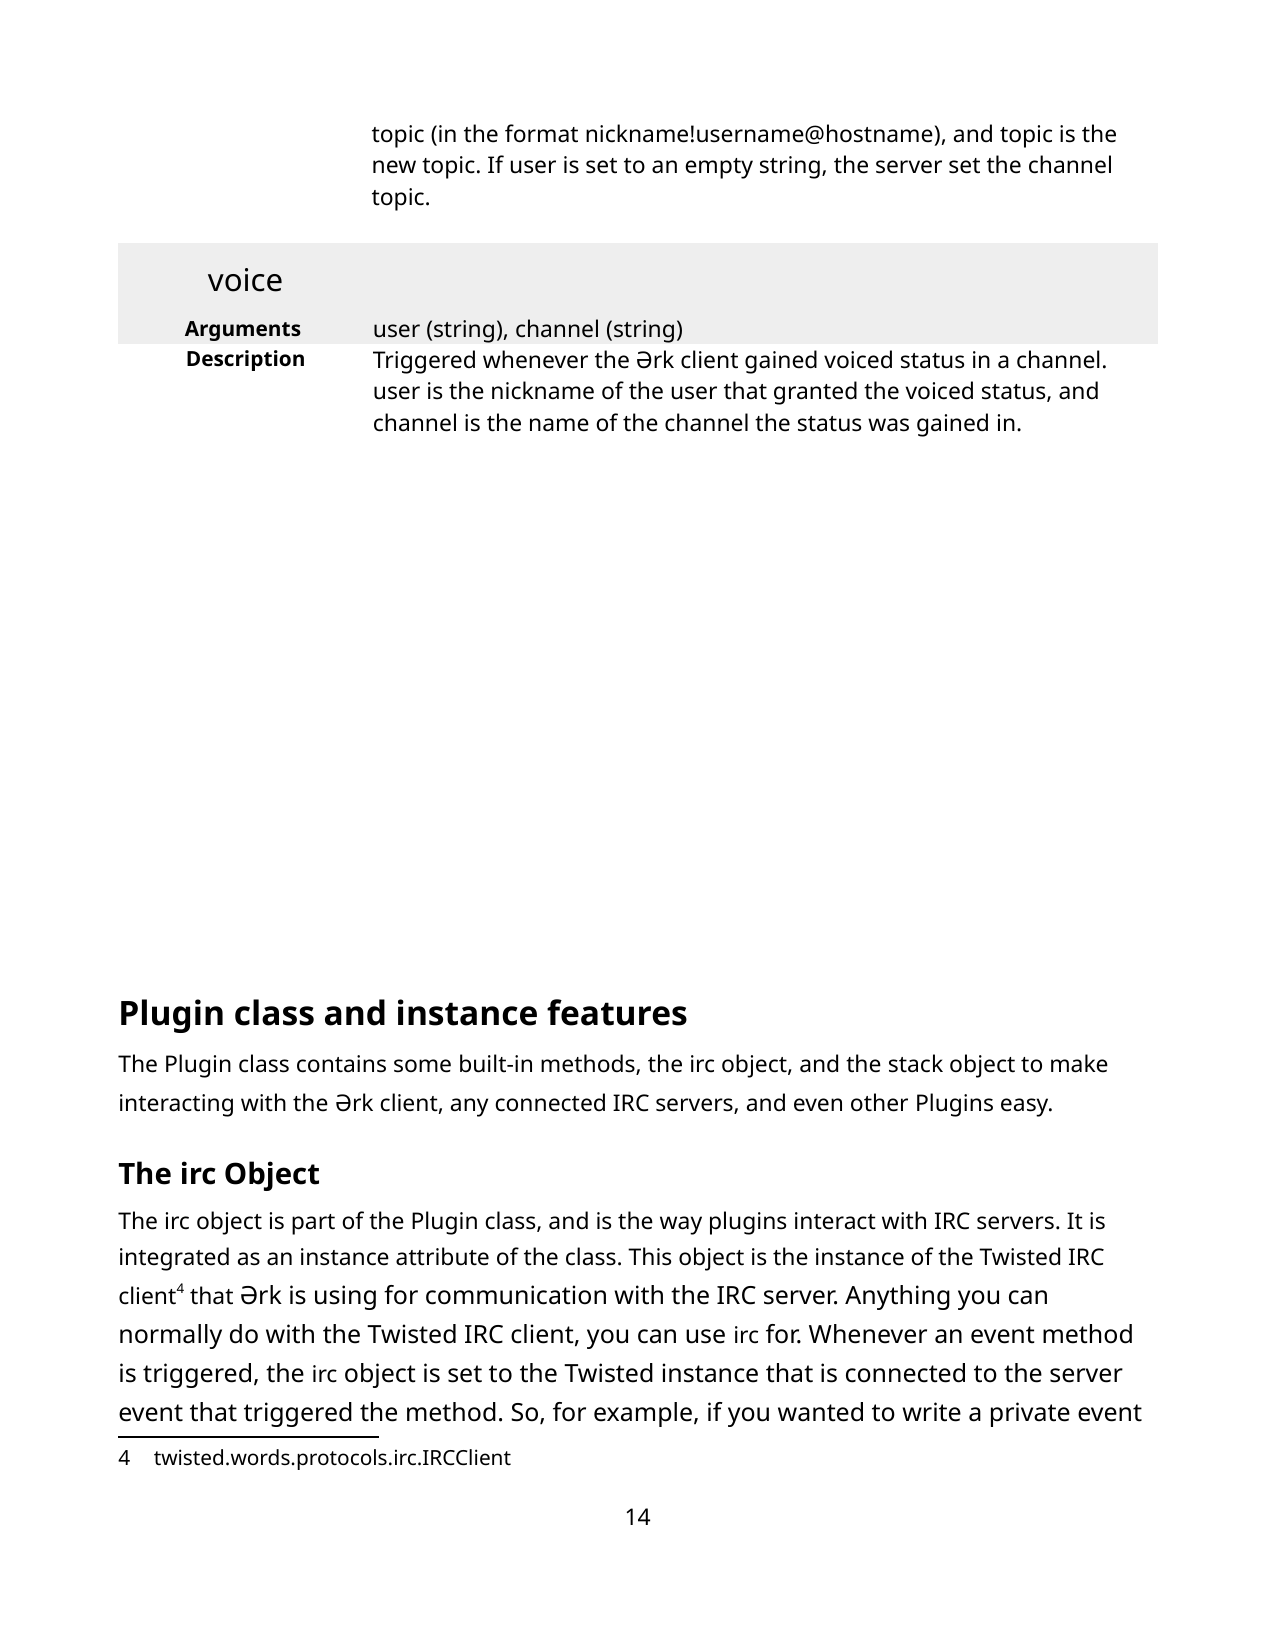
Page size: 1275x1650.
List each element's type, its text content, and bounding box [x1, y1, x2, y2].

table_header voice [118, 243, 373, 313]
table_header [373, 243, 1158, 313]
table_cell Arguments [118, 313, 373, 344]
text The Plugin class contains some built-in methods, the irc object, and the stack object to make interacting with the Ərk client, any connected IRC servers, and even other Plugins easy. [118, 1048, 1157, 1118]
table_cell Triggered whenever the Ərk client gained voiced status in a channel. user is the nickname of the user that granted the voiced status, and channel is the name of the channel the status was gained in. [373, 344, 1158, 438]
table_cell Description [118, 344, 373, 438]
table_cell user (string), channel (string) [373, 313, 1158, 344]
text twisted.words.protocols.irc.IRCClient [118, 1443, 1157, 1471]
table_cell [118, 118, 371, 212]
subtitle Plugin class and instance features [118, 990, 1157, 1036]
text The irc object is part of the Plugin class, and is the way plugins interact with IRC servers. It is integrated as an instance attribute of the class. This object is the instance of the Twisted IRC client that Ərk is using for communication with the IRC server. Anything you can normally do with the Twisted IRC client, you can use irc for. Whenever an event method is triggered, the irc object is set to the Twisted instance that is connected to the server event that triggered the method. So, for example, if you wanted to write a private event [118, 1205, 1157, 1429]
subtitle The irc Object [118, 1153, 1157, 1193]
table_cell topic (in the format nickname!username@hostname), and topic is the new topic. If user is set to an empty string, the server set the channel topic. [371, 118, 1158, 212]
